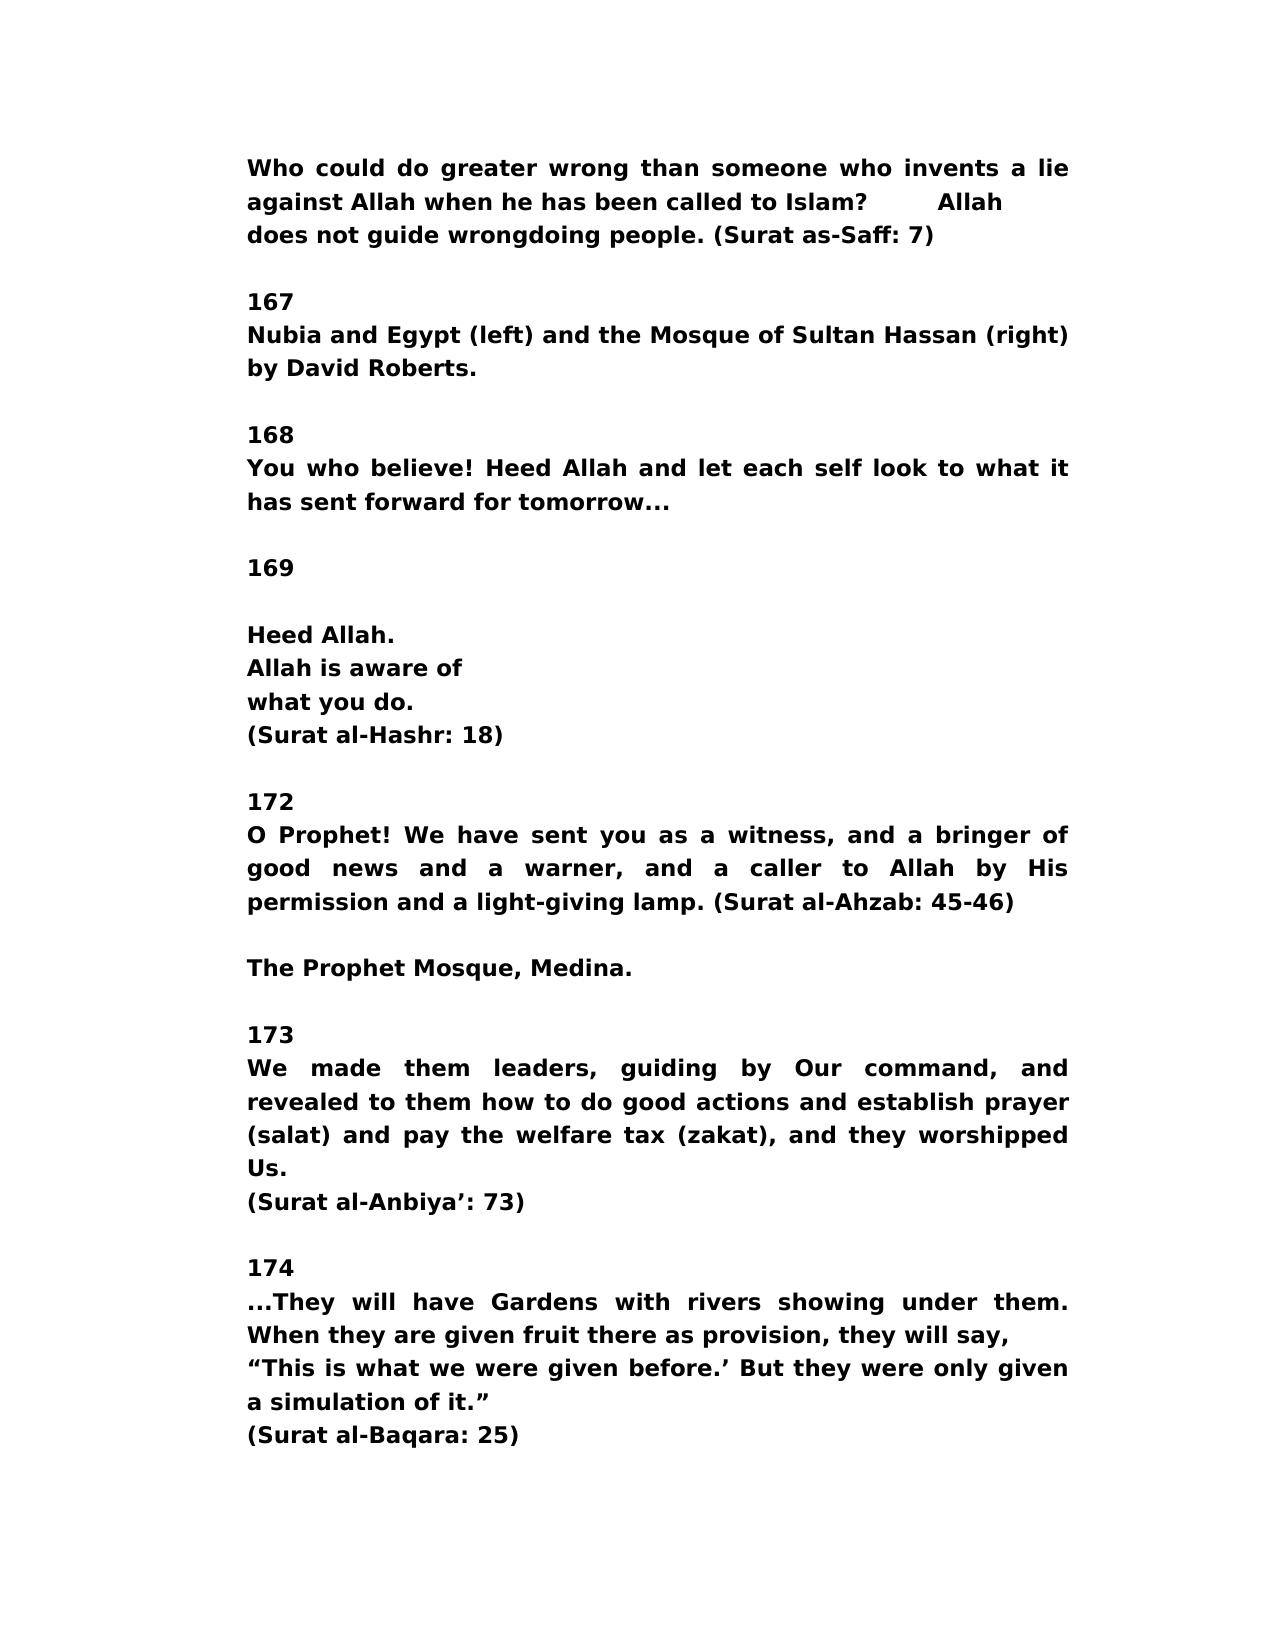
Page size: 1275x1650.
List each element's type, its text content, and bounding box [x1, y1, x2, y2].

text 172 [247, 783, 1070, 817]
text We made them leaders, guiding by Our command, and revealed to them how to do good actions and establish prayer (salat) and pay the welfare tax (zakat), and they worshipped Us. [247, 1050, 1070, 1183]
text You who believe! Heed Allah and let each self look to what it has sent forward for tomorrow... [247, 450, 1070, 517]
text 173 [247, 1017, 1070, 1050]
text (Surat al-Hashr: 18) [247, 717, 1070, 750]
text Heed Allah. [247, 617, 1070, 650]
text 169 [247, 550, 1070, 583]
text (Surat al-Anbiya’: 73) [247, 1183, 1070, 1217]
text 174 [247, 1250, 1070, 1283]
text Who could do greater wrong than someone who invents a lie against Allah when he has been called to Islam? Allah does not guide wrongdoing people. (Surat as-Saff: 7) [247, 150, 1070, 250]
text 167 [247, 283, 1070, 317]
text (Surat al-Baqara: 25) [247, 1417, 1070, 1450]
text O Prophet! We have sent you as a witness, and a bringer of good news and a warner, and a caller to Allah by His permission and a light-giving lamp. (Surat al-Ahzab: 45-46) [247, 817, 1070, 917]
text “This is what we were given before.’ But they were only given a simulation of it.” [247, 1350, 1070, 1417]
text ...They will have Gardens with rivers showing under them. When they are given fruit there as provision, they will say, [247, 1283, 1070, 1350]
text Nubia and Egypt (left) and the Mosque of Sultan Hassan (right) by David Roberts. [247, 317, 1070, 383]
text 168 [247, 417, 1070, 450]
text Allah is aware of [247, 650, 1070, 683]
text The Prophet Mosque, Medina. [247, 950, 1070, 983]
text what you do. [247, 683, 1070, 717]
